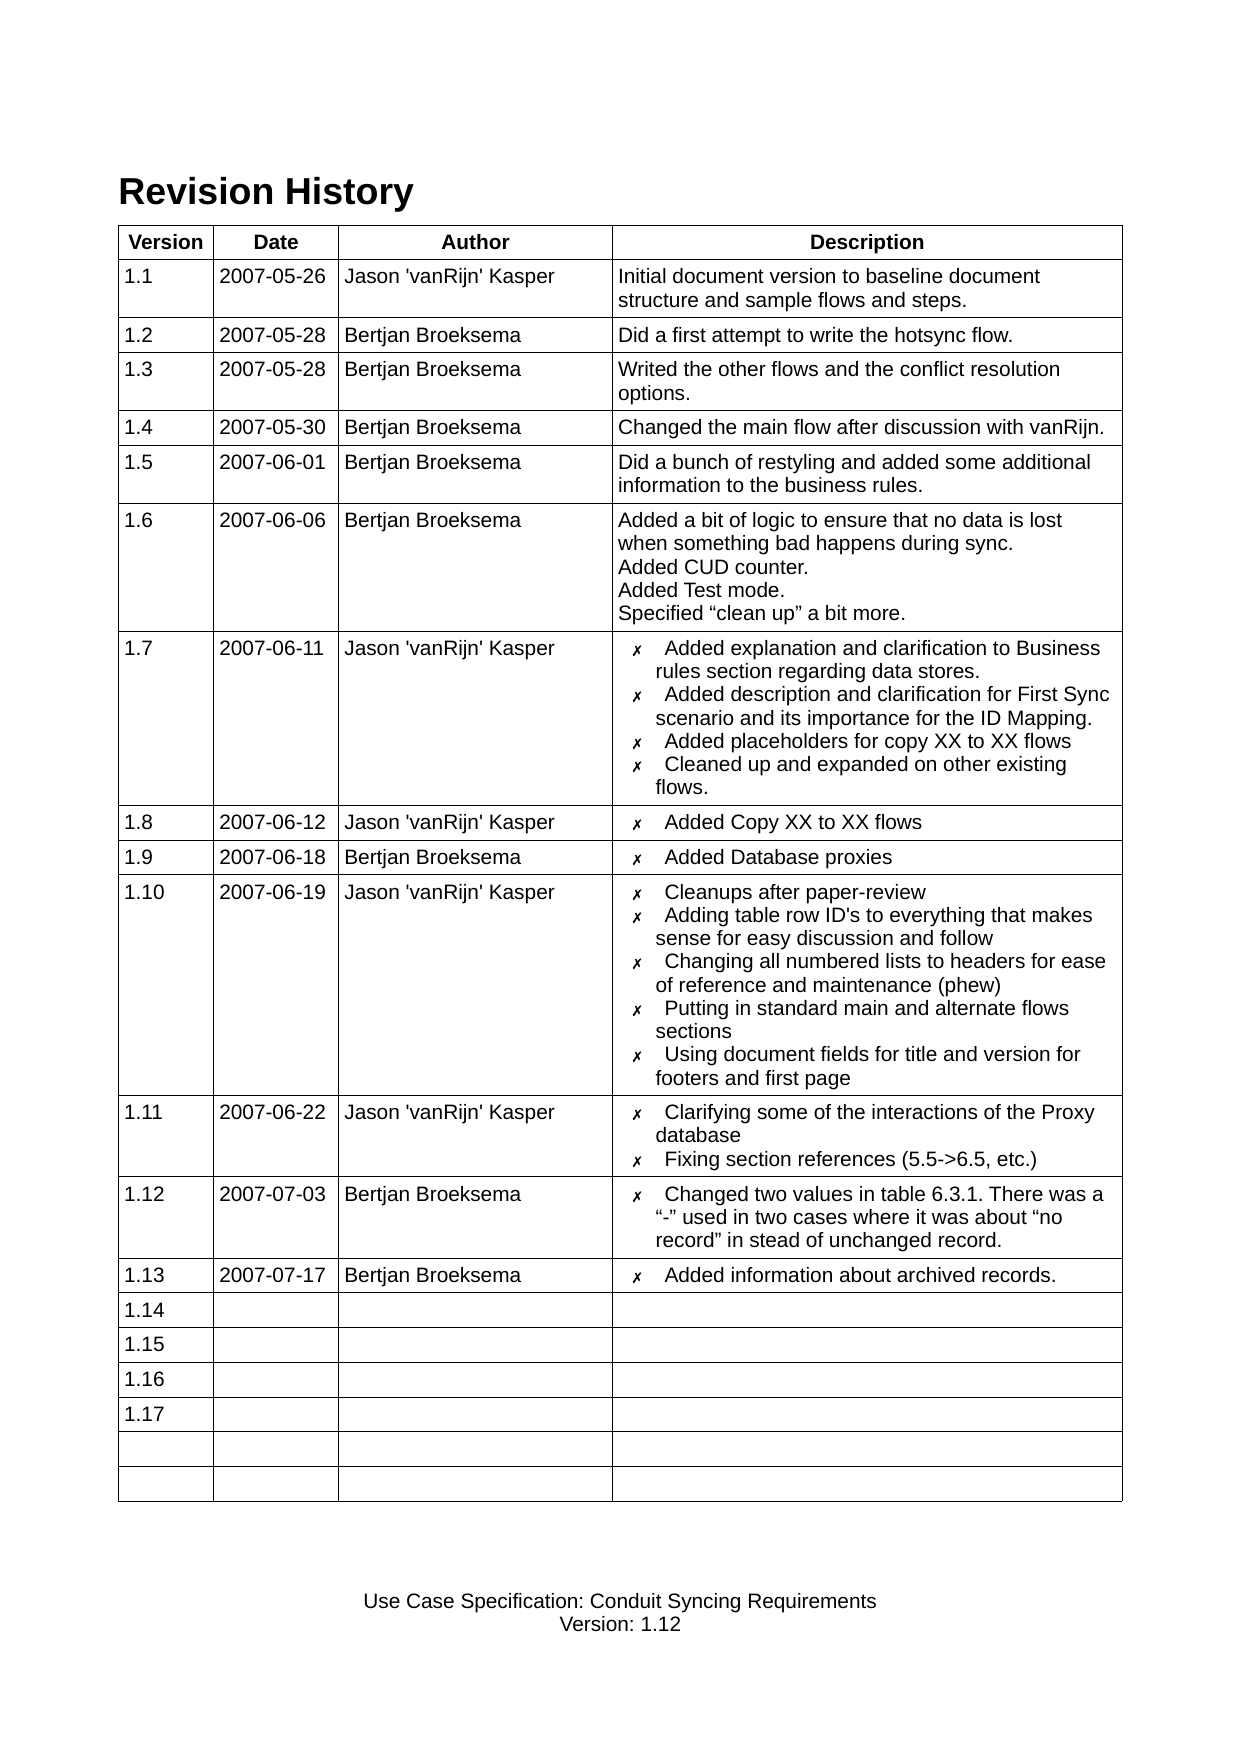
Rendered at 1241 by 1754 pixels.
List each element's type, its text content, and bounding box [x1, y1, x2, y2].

table_cell 2007-06-11 [214, 632, 338, 805]
table_cell [613, 1363, 1122, 1397]
table_cell [119, 1177, 213, 1257]
table_cell [339, 1328, 612, 1362]
table_cell Clarifying some of the interactions of the Proxy database Fixing section references (5.5->6.5, etc.) [613, 1096, 1122, 1176]
table_cell [214, 1328, 338, 1362]
table_header Version [119, 226, 213, 259]
table_cell [119, 446, 213, 503]
table_cell [119, 411, 213, 445]
table_cell [119, 841, 213, 874]
table_cell [613, 1432, 1122, 1466]
table_cell [613, 1467, 1122, 1501]
table_cell [119, 875, 213, 1095]
table_cell [613, 1293, 1122, 1327]
table_cell Did a first attempt to write the hotsync flow. [613, 318, 1122, 352]
table_cell Bertjan Broeksema [339, 1177, 612, 1257]
table_cell [119, 1328, 213, 1362]
table_cell Jason 'vanRijn' Kasper [339, 1096, 612, 1176]
table_cell Added Database proxies [613, 841, 1122, 874]
table_cell [119, 260, 213, 317]
table_cell [339, 1293, 612, 1327]
table_cell [119, 1467, 213, 1501]
table_cell [119, 1293, 213, 1327]
table_cell [119, 353, 213, 410]
table_cell Did a bunch of restyling and added some additional information to the business rules. [613, 446, 1122, 503]
table_cell 2007-05-28 [214, 318, 338, 352]
table_cell Added Copy XX to XX flows [613, 806, 1122, 839]
table_cell Jason 'vanRijn' Kasper [339, 260, 612, 317]
table_cell 2007-06-12 [214, 806, 338, 839]
table_cell [613, 1328, 1122, 1362]
title Revision History [118, 171, 1122, 213]
table_cell Writed the other flows and the conflict resolution options. [613, 353, 1122, 410]
table_cell [214, 1432, 338, 1466]
table_cell [214, 1398, 338, 1431]
table_cell 2007-06-06 [214, 504, 338, 631]
table_cell 2007-06-19 [214, 875, 338, 1095]
table_cell [119, 1398, 213, 1431]
table_cell 2007-06-18 [214, 841, 338, 874]
table_cell [119, 1432, 213, 1466]
table_cell [214, 1363, 338, 1397]
table_cell Jason 'vanRijn' Kasper [339, 632, 612, 805]
table_cell [119, 1096, 213, 1176]
table_cell Jason 'vanRijn' Kasper [339, 806, 612, 839]
table_cell Bertjan Broeksema [339, 841, 612, 874]
table_header Description [613, 226, 1122, 259]
table_cell [119, 504, 213, 631]
table_cell 2007-07-03 [214, 1177, 338, 1257]
table_cell Bertjan Broeksema [339, 446, 612, 503]
table_cell 2007-05-26 [214, 260, 338, 317]
table_cell [119, 1259, 213, 1292]
table_cell [119, 318, 213, 352]
table_cell [214, 1467, 338, 1501]
table_cell Bertjan Broeksema [339, 411, 612, 445]
table_cell [339, 1363, 612, 1397]
table_cell 2007-06-01 [214, 446, 338, 503]
table_cell [214, 1293, 338, 1327]
table_cell Changed the main flow after discussion with vanRijn. [613, 411, 1122, 445]
table_cell [339, 1432, 612, 1466]
table_cell 2007-05-28 [214, 353, 338, 410]
table_cell 2007-07-17 [214, 1259, 338, 1292]
table_cell [119, 806, 213, 839]
table_cell Jason 'vanRijn' Kasper [339, 875, 612, 1095]
table_cell Added a bit of logic to ensure that no data is lost when something bad happens during sync. Added CUD counter. Added Test mode. Specified “clean up” a bit more. [613, 504, 1122, 631]
table_cell Bertjan Broeksema [339, 1259, 612, 1292]
table_cell [339, 1467, 612, 1501]
table_header Date [214, 226, 338, 259]
table_cell Changed two values in table 6.3.1. There was a “-” used in two cases where it was about “no record” in stead of unchanged record. [613, 1177, 1122, 1257]
table_cell [339, 1398, 612, 1431]
table_cell Initial document version to baseline document structure and sample flows and steps. [613, 260, 1122, 317]
table_cell Bertjan Broeksema [339, 353, 612, 410]
table_cell Cleanups after paper-review Adding table row ID's to everything that makes sense for easy discussion and follow Changing all numbered lists to headers for ease of reference and maintenance (phew) Putting in standard main and alternate flows sections Using document fields for title and version for footers and first page [613, 875, 1122, 1095]
table_cell 2007-06-22 [214, 1096, 338, 1176]
table_cell Bertjan Broeksema [339, 318, 612, 352]
table_header Author [339, 226, 612, 259]
table_cell [613, 1398, 1122, 1431]
table_cell [119, 632, 213, 805]
table_cell [119, 1363, 213, 1397]
table_cell Bertjan Broeksema [339, 504, 612, 631]
table_cell 2007-05-30 [214, 411, 338, 445]
table_cell Added information about archived records. [613, 1259, 1122, 1292]
table_cell Added explanation and clarification to Business rules section regarding data stores. Added description and clarification for First Sync scenario and its importance for the ID Mapping. Added placeholders for copy XX to XX flows Cleaned up and expanded on other existing flows. [613, 632, 1122, 805]
